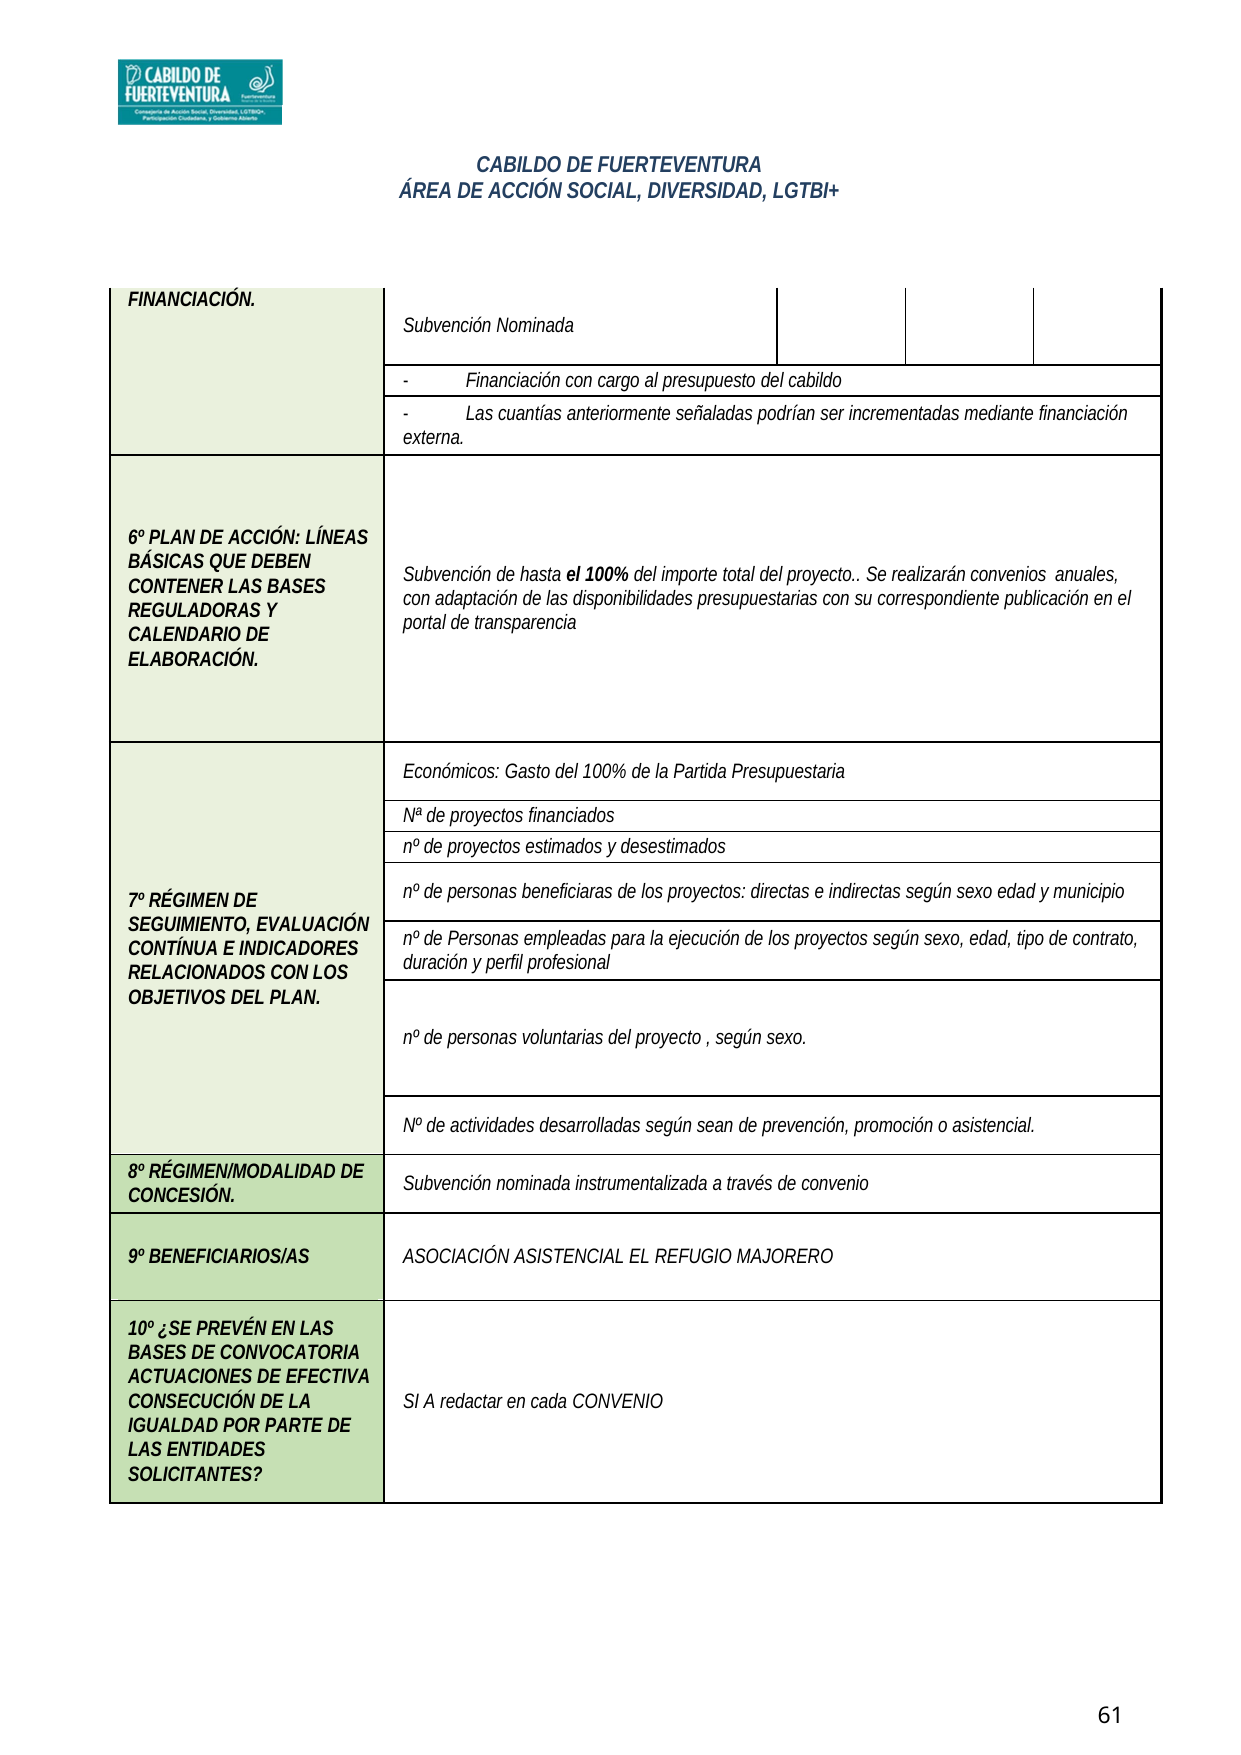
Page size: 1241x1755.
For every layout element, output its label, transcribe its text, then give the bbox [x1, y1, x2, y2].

table_header [778, 288, 905, 364]
table_cell - Financiación con cargo al presupuesto del cabildo [385, 366, 1160, 395]
table_cell nº de proyectos estimados y desestimados [385, 832, 1160, 862]
table_cell 7º RÉGIMEN DE SEGUIMIENTO, EVALUACIÓN CONTÍNUA E INDICADORES RELACIONADOS CON LOS OBJETIVOS DEL PLAN. [111, 743, 383, 1153]
table_cell ASOCIACIÓN ASISTENCIAL EL REFUGIO MAJORERO [385, 1214, 1160, 1299]
table_header FINANCIACIÓN. [111, 288, 383, 454]
table_cell SI A redactar en cada CONVENIO [385, 1301, 1160, 1502]
table_cell Nª de proyectos financiados [385, 801, 1160, 831]
table_cell Subvención de hasta el 100% del importe total del proyecto.. Se realizarán convenios anuales, con adaptación de las disponibilidades presupuestarias con su correspondiente publicación en el portal de transparencia [385, 456, 1160, 741]
table_cell nº de personas voluntarias del proyecto , según sexo. [385, 981, 1160, 1095]
table_cell Subvención nominada instrumentalizada a través de convenio [385, 1155, 1160, 1212]
table_cell 8º RÉGIMEN/MODALIDAD DE CONCESIÓN. [111, 1155, 383, 1212]
table_header [906, 288, 1033, 364]
table_cell - Las cuantías anteriormente señaladas podrían ser incrementadas mediante financiación externa. [385, 397, 1160, 454]
table_cell Nº de actividades desarrolladas según sean de prevención, promoción o asistencial. [385, 1097, 1160, 1153]
table_cell 10º ¿SE PREVÉN EN LAS BASES DE CONVOCATORIA ACTUACIONES DE EFECTIVA CONSECUCIÓN DE LA IGUALDAD POR PARTE DE LAS ENTIDADES SOLICITANTES? [111, 1301, 383, 1502]
table_cell nº de Personas empleadas para la ejecución de los proyectos según sexo, edad, tipo de contrato, duración y perfil profesional [385, 922, 1160, 979]
table_header [1034, 288, 1160, 364]
table_header Subvención Nominada [385, 288, 776, 364]
table_cell 6º PLAN DE ACCIÓN: LÍNEAS BÁSICAS QUE DEBEN CONTENER LAS BASES REGULADORAS Y CALENDARIO DE ELABORACIÓN. [111, 456, 383, 741]
table_cell Económicos: Gasto del 100% de la Partida Presupuestaria [385, 743, 1160, 799]
table_cell 9º BENEFICIARIOS/AS [111, 1214, 383, 1299]
table_cell nº de personas beneficiaras de los proyectos: directas e indirectas según sexo edad y municipio [385, 863, 1160, 920]
